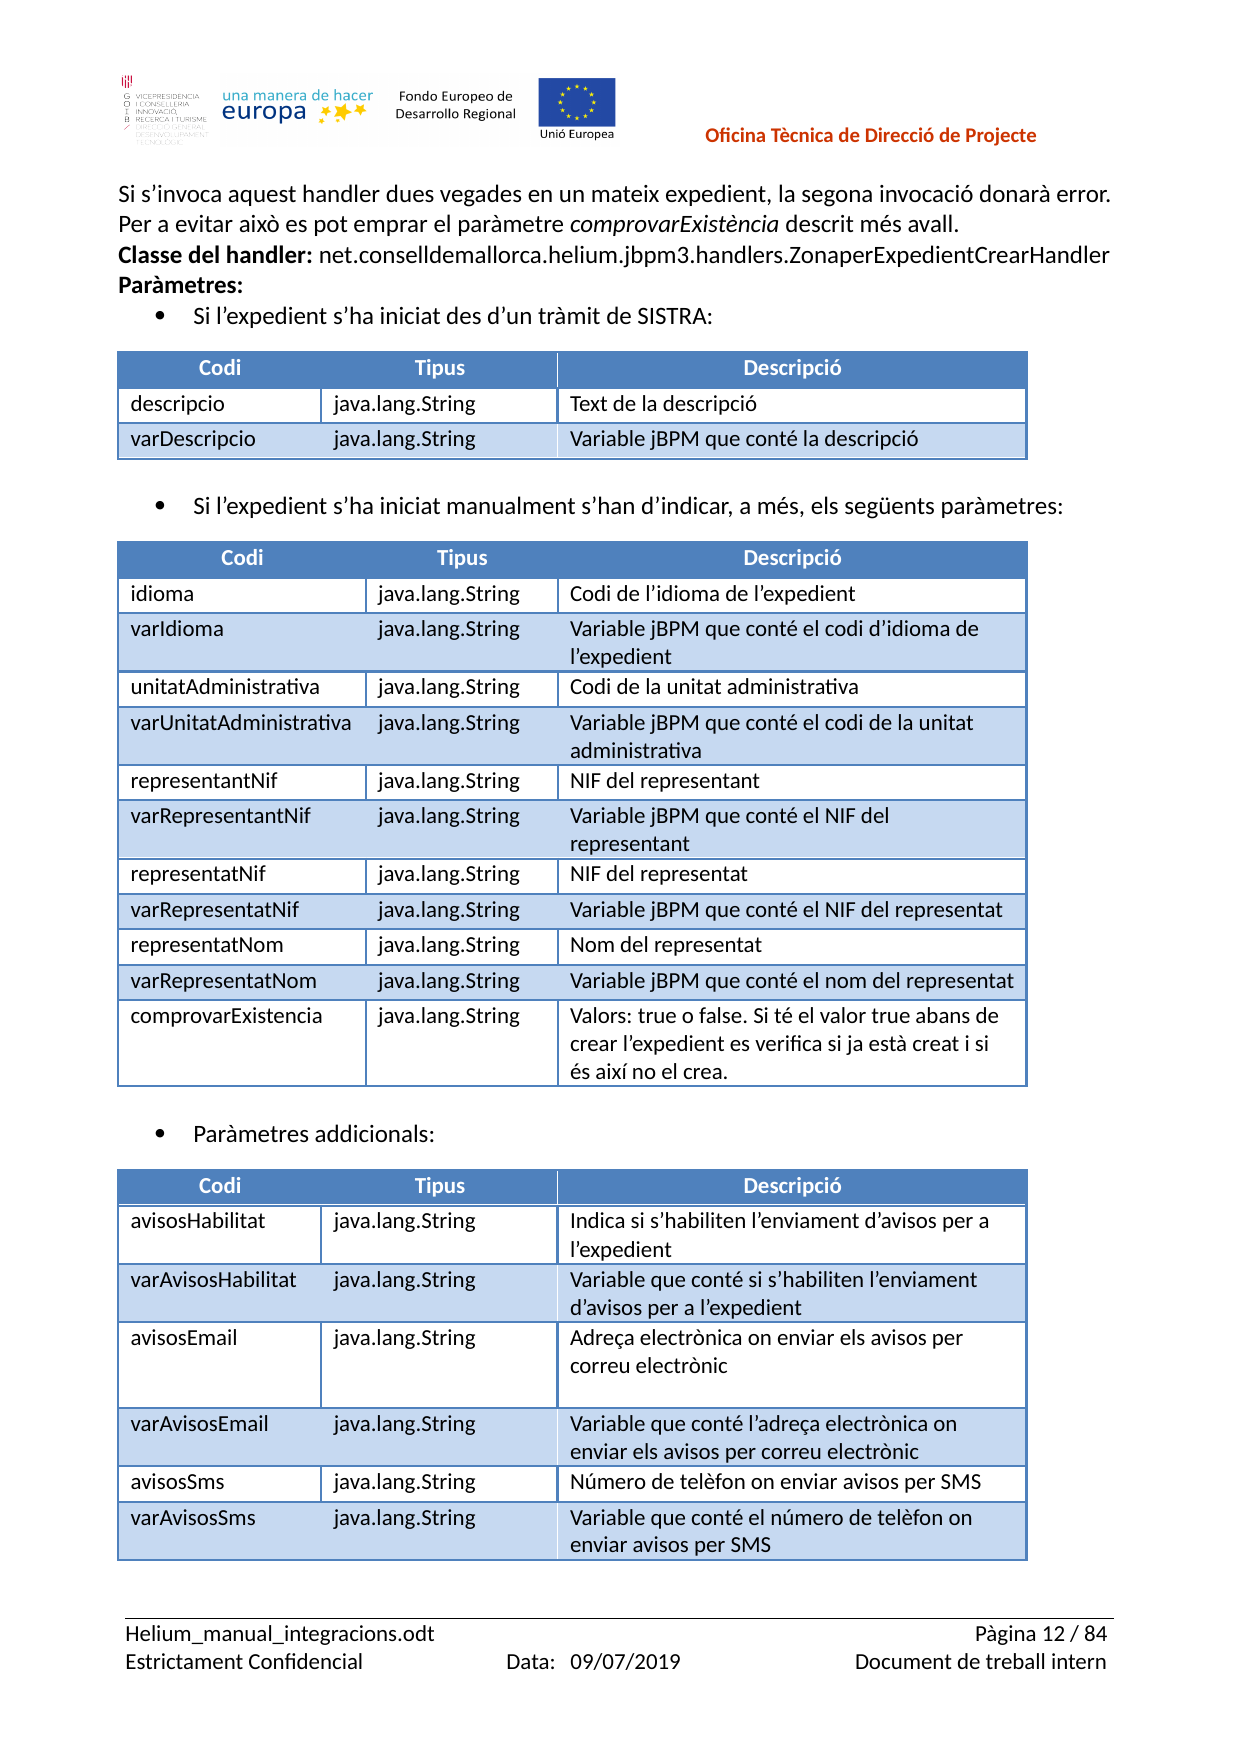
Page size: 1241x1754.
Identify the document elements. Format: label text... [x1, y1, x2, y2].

table_cell comprovarExistencia [119, 1001, 365, 1085]
table_cell java.lang.String [367, 766, 557, 799]
table_cell java.lang.String [321, 1503, 557, 1559]
table_cell unitatAdministrativa [119, 673, 365, 706]
table_cell descripcio [119, 389, 320, 422]
table_cell java.lang.String [366, 708, 558, 764]
table_cell java.lang.String [321, 424, 557, 457]
table_cell representatNif [119, 860, 365, 893]
table_header Descripció [558, 353, 1025, 387]
table_cell java.lang.String [366, 801, 558, 857]
table_cell java.lang.String [366, 895, 558, 928]
table_header Descripció [558, 544, 1025, 577]
table_cell representantNif [119, 766, 365, 799]
table_cell Nom del representat [559, 930, 1025, 964]
table_cell varUnitatAdministrativa [119, 708, 366, 764]
text Paràmetres: [118, 269, 1122, 300]
table_header Tipus [321, 1171, 557, 1204]
table_cell varAvisosSms [119, 1503, 321, 1559]
list Paràmetres addicionals: [156, 1118, 1122, 1148]
table_cell varAvisosHabilitat [119, 1265, 321, 1321]
table_header Descripció [558, 1171, 1025, 1204]
list Si l’expedient s’ha iniciat des d’un tràmit de SISTRA: [156, 300, 1122, 330]
table_cell representatNom [119, 930, 365, 964]
table_header Tipus [321, 353, 557, 387]
table_cell Variable jBPM que conté el nom del representat [558, 966, 1025, 999]
table_cell avisosEmail [119, 1323, 320, 1407]
picture [118, 73, 213, 147]
table_cell Variable jBPM que conté la descripció [558, 424, 1025, 457]
table_cell Variable jBPM que conté el NIF del representant [558, 801, 1025, 857]
table_cell varRepresentatNif [119, 895, 366, 928]
table_cell java.lang.String [322, 1323, 556, 1407]
list Si l’expedient s’ha iniciat manualment s’han d’indicar, a més, els següents paràmetres: [156, 490, 1122, 521]
table_cell Variable jBPM que conté el codi de la unitat administrativa [558, 708, 1025, 764]
table_cell Text de la descripció [559, 389, 1025, 422]
table_cell Codi de l’idioma de l’expedient [559, 579, 1025, 612]
table_cell java.lang.String [367, 930, 557, 964]
table_header Tipus [366, 544, 558, 577]
picture [219, 73, 621, 147]
table_cell Variable que conté l’adreça electrònica on enviar els avisos per correu electrònic [558, 1409, 1025, 1465]
table_cell varAvisosEmail [119, 1409, 321, 1465]
table_cell java.lang.String [321, 1265, 557, 1321]
text Classe del handler: net.conselldemallorca.helium.jbpm3.handlers.ZonaperExpedientCrearHandler [118, 239, 1122, 269]
table_cell java.lang.String [367, 860, 557, 893]
table_cell Codi de la unitat administrativa [559, 673, 1025, 706]
text Si s’invoca aquest handler dues vegades en un mateix expedient, la segona invocació donarà error. Per a evitar això es pot emprar el paràmetre comprovarExistència descrit més avall. [118, 178, 1122, 239]
table_header Codi [119, 353, 321, 387]
table_cell java.lang.String [367, 579, 557, 612]
table_cell avisosHabilitat [119, 1207, 320, 1263]
table_cell Variable que conté si s’habiliten l’enviament d’avisos per a l’expedient [558, 1265, 1025, 1321]
table_cell java.lang.String [322, 1207, 556, 1263]
table_cell Número de telèfon on enviar avisos per SMS [559, 1467, 1025, 1501]
table_cell java.lang.String [367, 1001, 557, 1085]
table_cell varRepresentatNom [119, 966, 366, 999]
table_cell java.lang.String [367, 673, 557, 706]
table_cell Valors: true o false. Si té el valor true abans de crear l’expedient es verifica si ja està creat i si és així no el crea. [559, 1001, 1025, 1085]
table_cell java.lang.String [322, 1467, 556, 1501]
table_cell varRepresentantNif [119, 801, 366, 857]
table_header Codi [119, 1171, 321, 1204]
table_cell idioma [119, 579, 365, 612]
table_cell Variable jBPM que conté el NIF del representat [558, 895, 1025, 928]
table_cell varIdioma [119, 614, 366, 670]
table_cell java.lang.String [366, 614, 558, 670]
table_cell Indica si s’habiliten l’enviament d’avisos per a l’expedient [559, 1207, 1025, 1263]
table_cell Variable que conté el número de telèfon on enviar avisos per SMS [558, 1503, 1025, 1559]
table_cell NIF del representat [559, 860, 1025, 893]
table_cell java.lang.String [366, 966, 558, 999]
table_cell Adreça electrònica on enviar els avisos per correu electrònic [559, 1323, 1025, 1407]
table_cell varDescripcio [119, 424, 321, 457]
table_header Codi [119, 544, 366, 577]
table_cell Variable jBPM que conté el codi d’idioma de l’expedient [558, 614, 1025, 670]
table_cell java.lang.String [321, 1409, 557, 1465]
table_cell avisosSms [119, 1467, 320, 1501]
table_cell java.lang.String [322, 389, 556, 422]
table_cell NIF del representant [559, 766, 1025, 799]
